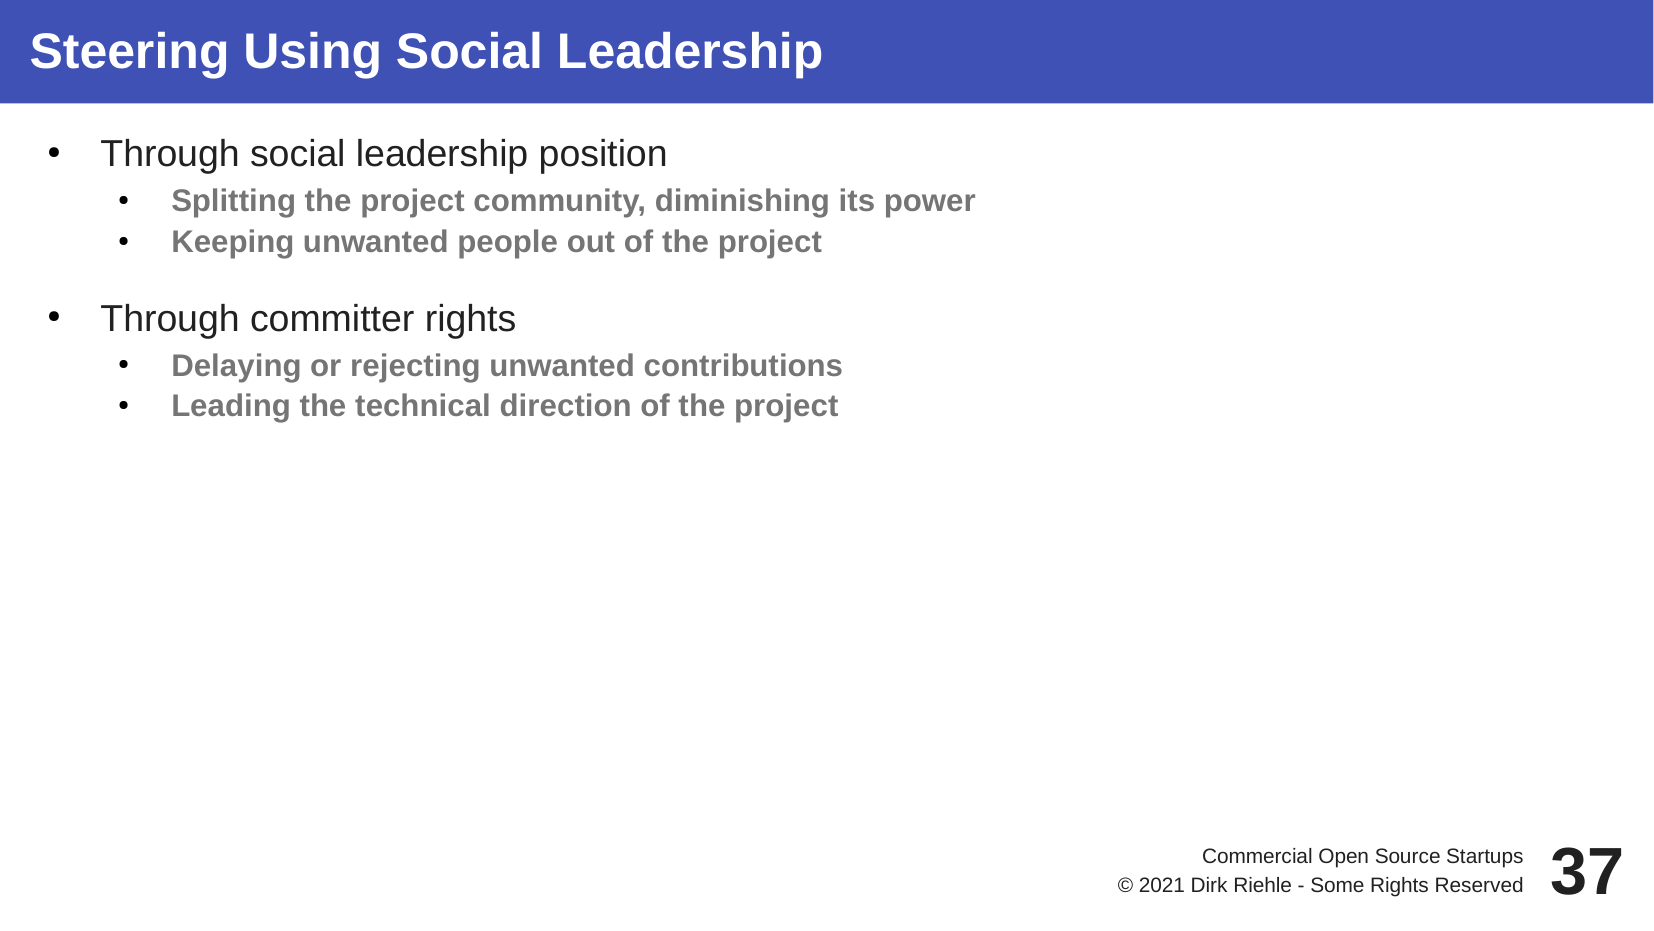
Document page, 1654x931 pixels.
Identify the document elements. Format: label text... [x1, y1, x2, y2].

title Steering Using Social Leadership [0, 0, 1654, 104]
list Through social leadership position Splitting the project community, diminishing its power Keeping unwanted people out of the project Through committer rights Delaying or rejecting unwanted contributions Leading the technical direction of the project [29, 132, 1625, 813]
